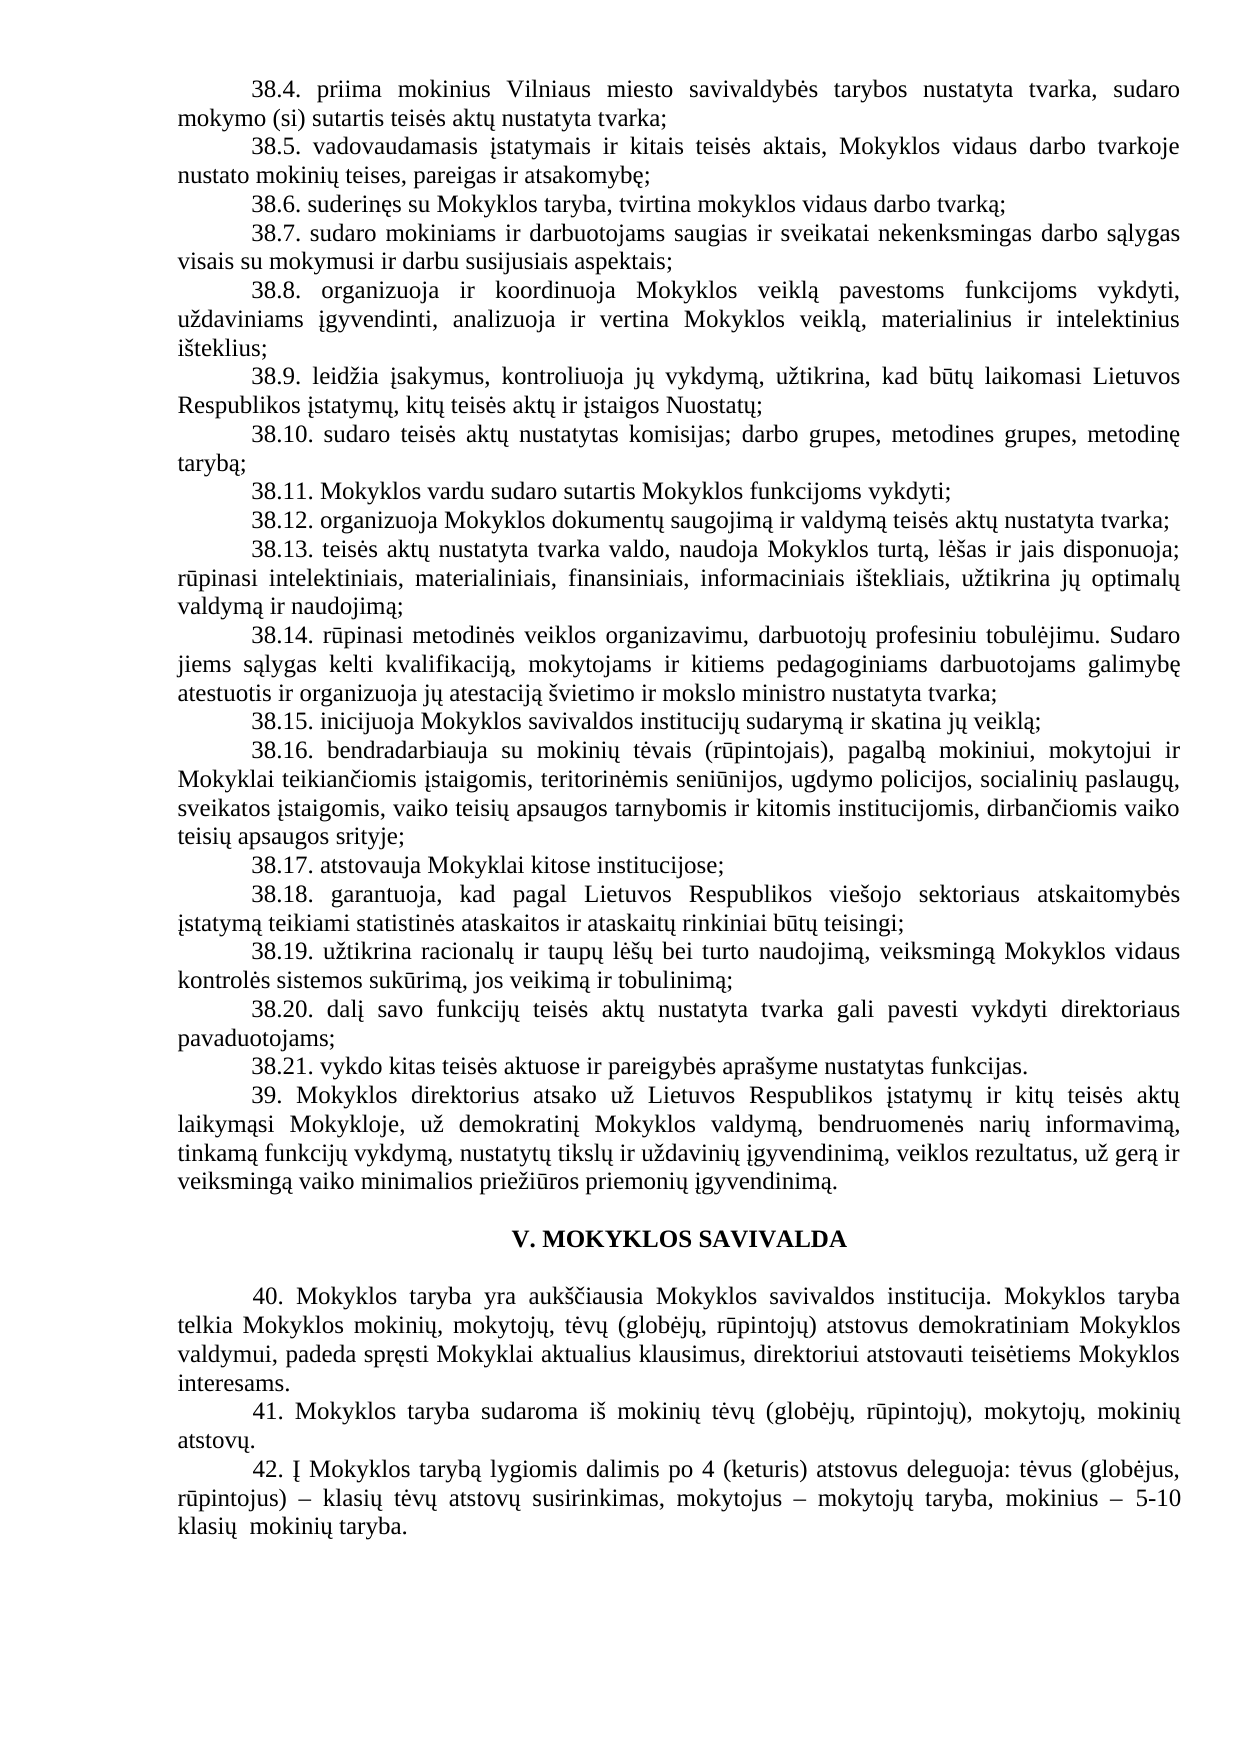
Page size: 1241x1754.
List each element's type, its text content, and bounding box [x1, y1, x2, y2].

text 38.10. sudaro teisės aktų nustatytas komisijas; darbo grupes, metodines grupes, metodinę tarybą; [177, 419, 1181, 476]
text 38.8. organizuoja ir koordinuoja Mokyklos veiklą pavestoms funkcijoms vykdyti, uždaviniams įgyvendinti, analizuoja ir vertina Mokyklos veiklą, materialinius ir intelektinius išteklius; [177, 275, 1181, 361]
text V. MOKYKLOS SAVIVALDA [177, 1224, 1181, 1253]
text 38.16. bendradarbiauja su mokinių tėvais (rūpintojais), pagalbą mokiniui, mokytojui ir Mokyklai teikiančiomis įstaigomis, teritorinėmis seniūnijos, ugdymo policijos, socialinių paslaugų, sveikatos įstaigomis, vaiko teisių apsaugos tarnybomis ir kitomis institucijomis, dirbančiomis vaiko teisių apsaugos srityje; [177, 735, 1181, 850]
text 38.17. atstovauja Mokyklai kitose institucijose; [177, 850, 1181, 879]
text 38.5. vadovaudamasis įstatymais ir kitais teisės aktais, Mokyklos vidaus darbo tvarkoje nustato mokinių teises, pareigas ir atsakomybę; [177, 131, 1181, 189]
text 38.6. suderinęs su Mokyklos taryba, tvirtina mokyklos vidaus darbo tvarką; [177, 189, 1181, 218]
text 42. Į Mokyklos tarybą lygiomis dalimis po 4 (keturis) atstovus deleguoja: tėvus (globėjus, rūpintojus) – klasių tėvų atstovų susirinkimas, mokytojus – mokytojų taryba, mokinius – 5-10 klasių mokinių taryba. [177, 1454, 1181, 1540]
text 41. Mokyklos taryba sudaroma iš mokinių tėvų (globėjų, rūpintojų), mokytojų, mokinių atstovų. [177, 1396, 1181, 1454]
text 38.14. rūpinasi metodinės veiklos organizavimu, darbuotojų profesiniu tobulėjimu. Sudaro jiems sąlygas kelti kvalifikaciją, mokytojams ir kitiems pedagoginiams darbuotojams galimybę atestuotis ir organizuoja jų atestaciją švietimo ir mokslo ministro nustatyta tvarka; [177, 620, 1181, 706]
text 38.13. teisės aktų nustatyta tvarka valdo, naudoja Mokyklos turtą, lėšas ir jais disponuoja; rūpinasi intelektiniais, materialiniais, finansiniais, informaciniais ištekliais, užtikrina jų optimalų valdymą ir naudojimą; [177, 534, 1181, 620]
text 39. Mokyklos direktorius atsako už Lietuvos Respublikos įstatymų ir kitų teisės aktų laikymąsi Mokykloje, už demokratinį Mokyklos valdymą, bendruomenės narių informavimą, tinkamą funkcijų vykdymą, nustatytų tikslų ir uždavinių įgyvendinimą, veiklos rezultatus, už gerą ir veiksmingą vaiko minimalios priežiūros priemonių įgyvendinimą. [177, 1080, 1181, 1195]
text 38.15. inicijuoja Mokyklos savivaldos institucijų sudarymą ir skatina jų veiklą; [177, 706, 1181, 735]
text 38.4. priima mokinius Vilniaus miesto savivaldybės tarybos nustatyta tvarka, sudaro mokymo (si) sutartis teisės aktų nustatyta tvarka; [177, 74, 1181, 131]
text 40. Mokyklos taryba yra aukščiausia Mokyklos savivaldos institucija. Mokyklos taryba telkia Mokyklos mokinių, mokytojų, tėvų (globėjų, rūpintojų) atstovus demokratiniam Mokyklos valdymui, padeda spręsti Mokyklai aktualius klausimus, direktoriui atstovauti teisėtiems Mokyklos interesams. [177, 1281, 1181, 1396]
text 38.19. užtikrina racionalų ir taupų lėšų bei turto naudojimą, veiksmingą Mokyklos vidaus kontrolės sistemos sukūrimą, jos veikimą ir tobulinimą; [177, 936, 1181, 994]
text 38.21. vykdo kitas teisės aktuose ir pareigybės aprašyme nustatytas funkcijas. [177, 1051, 1181, 1080]
text 38.11. Mokyklos vardu sudaro sutartis Mokyklos funkcijoms vykdyti; [177, 476, 1181, 505]
text 38.12. organizuoja Mokyklos dokumentų saugojimą ir valdymą teisės aktų nustatyta tvarka; [177, 505, 1181, 534]
text 38.20. dalį savo funkcijų teisės aktų nustatyta tvarka gali pavesti vykdyti direktoriaus pavaduotojams; [177, 994, 1181, 1051]
text 38.9. leidžia įsakymus, kontroliuoja jų vykdymą, užtikrina, kad būtų laikomasi Lietuvos Respublikos įstatymų, kitų teisės aktų ir įstaigos Nuostatų; [177, 361, 1181, 419]
text 38.7. sudaro mokiniams ir darbuotojams saugias ir sveikatai nekenksmingas darbo sąlygas visais su mokymusi ir darbu susijusiais aspektais; [177, 218, 1181, 275]
text 38.18. garantuoja, kad pagal Lietuvos Respublikos viešojo sektoriaus atskaitomybės įstatymą teikiami statistinės ataskaitos ir ataskaitų rinkiniai būtų teisingi; [177, 879, 1181, 936]
